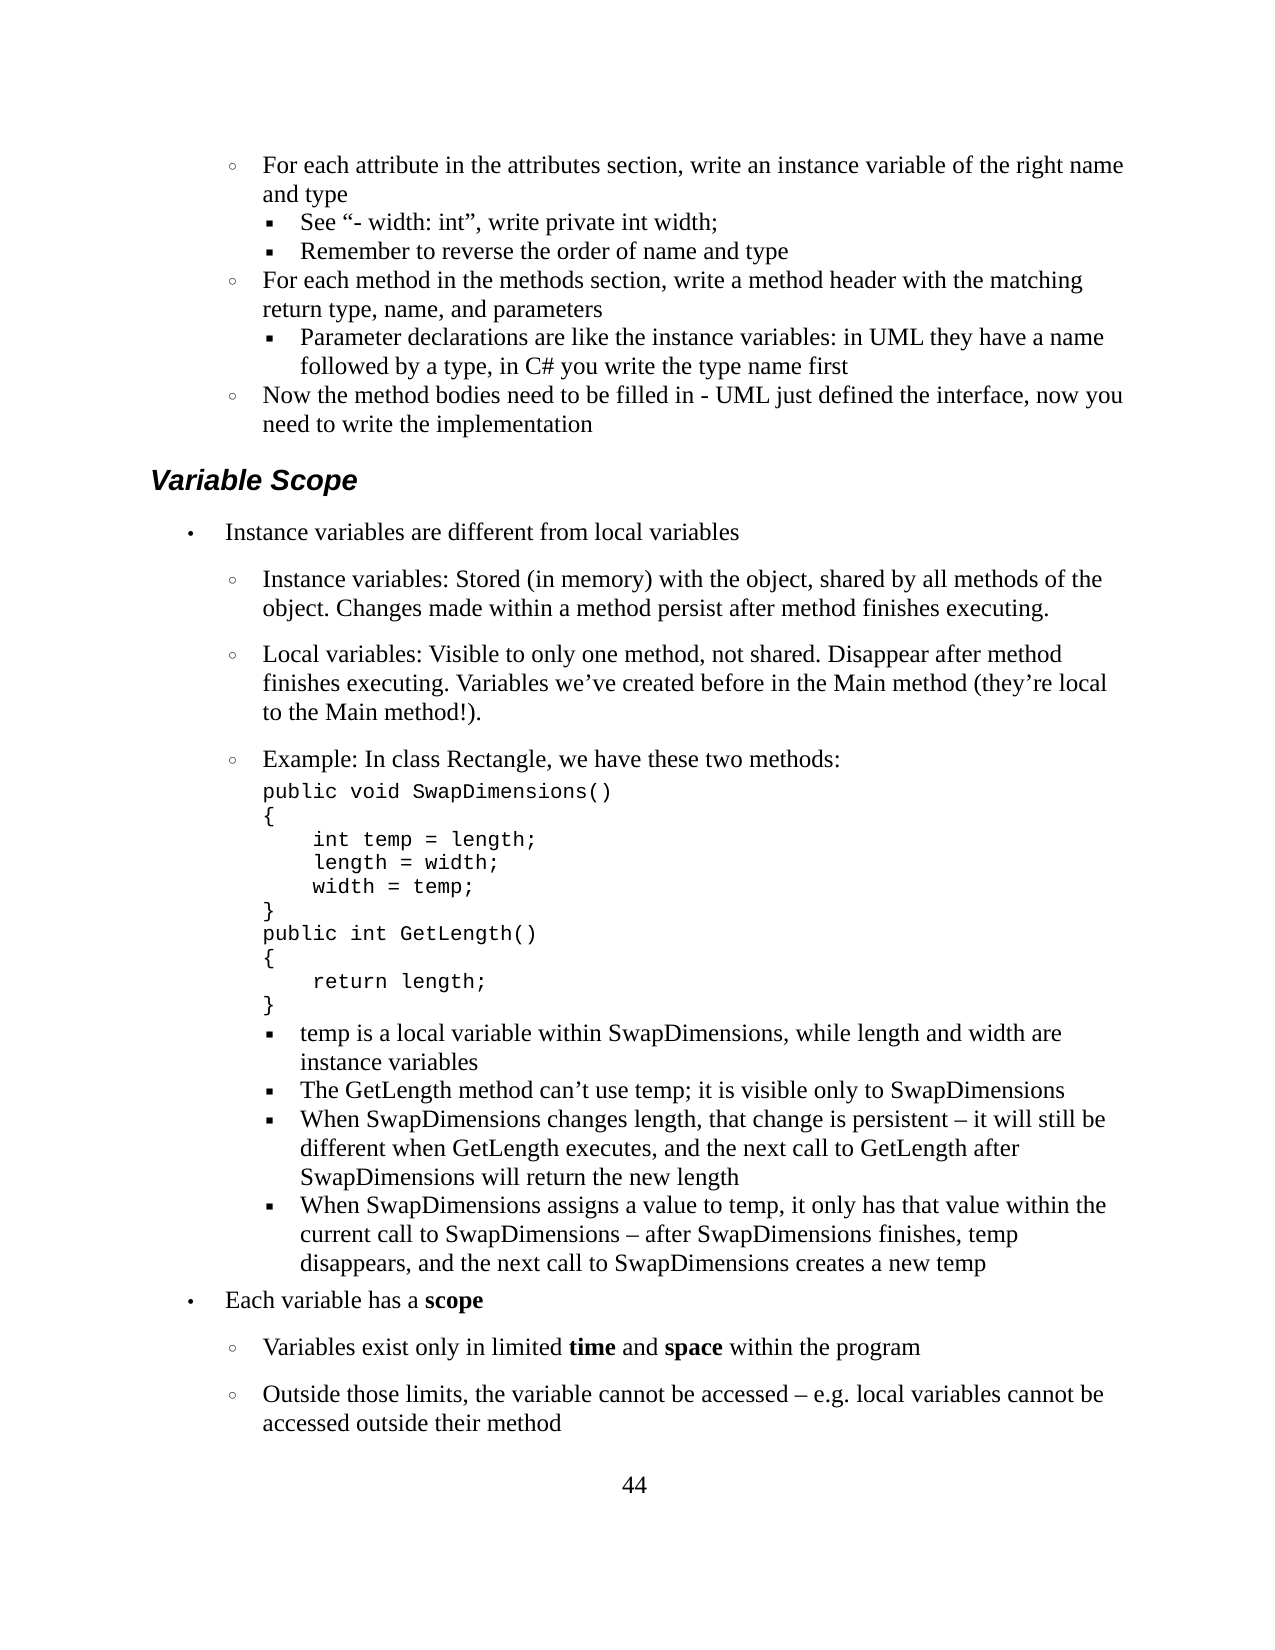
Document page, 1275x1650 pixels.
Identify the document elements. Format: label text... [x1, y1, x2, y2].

list Variables exist only in limited time and space within the program [225, 1332, 1125, 1361]
list Example: In class Rectangle, we have these two methods: [225, 744, 1125, 772]
list When SwapDimensions changes length, that change is persistent – it will still be different when GetLength executes, and the next call to GetLength after SwapDimensions will return the new length [262, 1104, 1125, 1190]
list Now the method bodies need to be filled in - UML just defined the interface, now you need to write the implementation [225, 380, 1125, 437]
subtitle Variable Scope [150, 462, 1125, 496]
list int temp = length; [225, 829, 1125, 852]
list When SwapDimensions assigns a value to temp, it only has that value within the current call to SwapDimensions – after SwapDimensions finishes, temp disappears, and the next call to SwapDimensions creates a new temp [262, 1190, 1125, 1277]
list Remember to reverse the order of name and type [262, 236, 1125, 265]
list public void SwapDimensions() [225, 781, 1125, 805]
list return length; [225, 971, 1125, 994]
list } [225, 994, 1125, 1018]
list temp is a local variable within SwapDimensions, while length and width are instance variables [262, 1018, 1125, 1075]
list { [225, 805, 1125, 829]
list length = width; [225, 852, 1125, 876]
list For each attribute in the attributes section, write an instance variable of the right name and type [225, 150, 1125, 207]
list Each variable has a scope [187, 1286, 1125, 1314]
list { [225, 947, 1125, 971]
list See “- width: int”, write private int width; [262, 207, 1125, 236]
list For each method in the methods section, write a method header with the matching return type, name, and parameters [225, 265, 1125, 322]
list Local variables: Visible to only one method, not shared. Disappear after method finishes executing. Variables we’ve created before in the Main method (they’re local to the Main method!). [225, 639, 1125, 726]
list Outside those limits, the variable cannot be accessed – e.g. local variables cannot be accessed outside their method [225, 1379, 1125, 1436]
list Parameter declarations are like the instance variables: in UML they have a name followed by a type, in C# you write the type name first [262, 322, 1125, 380]
list Instance variables: Stored (in memory) with the object, shared by all methods of the object. Changes made within a method persist after method finishes executing. [225, 564, 1125, 622]
list The GetLength method can’t use temp; it is visible only to SwapDimensions [262, 1075, 1125, 1104]
list Instance variables are different from local variables [187, 517, 1125, 546]
list width = temp; [225, 876, 1125, 900]
list public int GetLength() [225, 923, 1125, 947]
list } [225, 900, 1125, 923]
